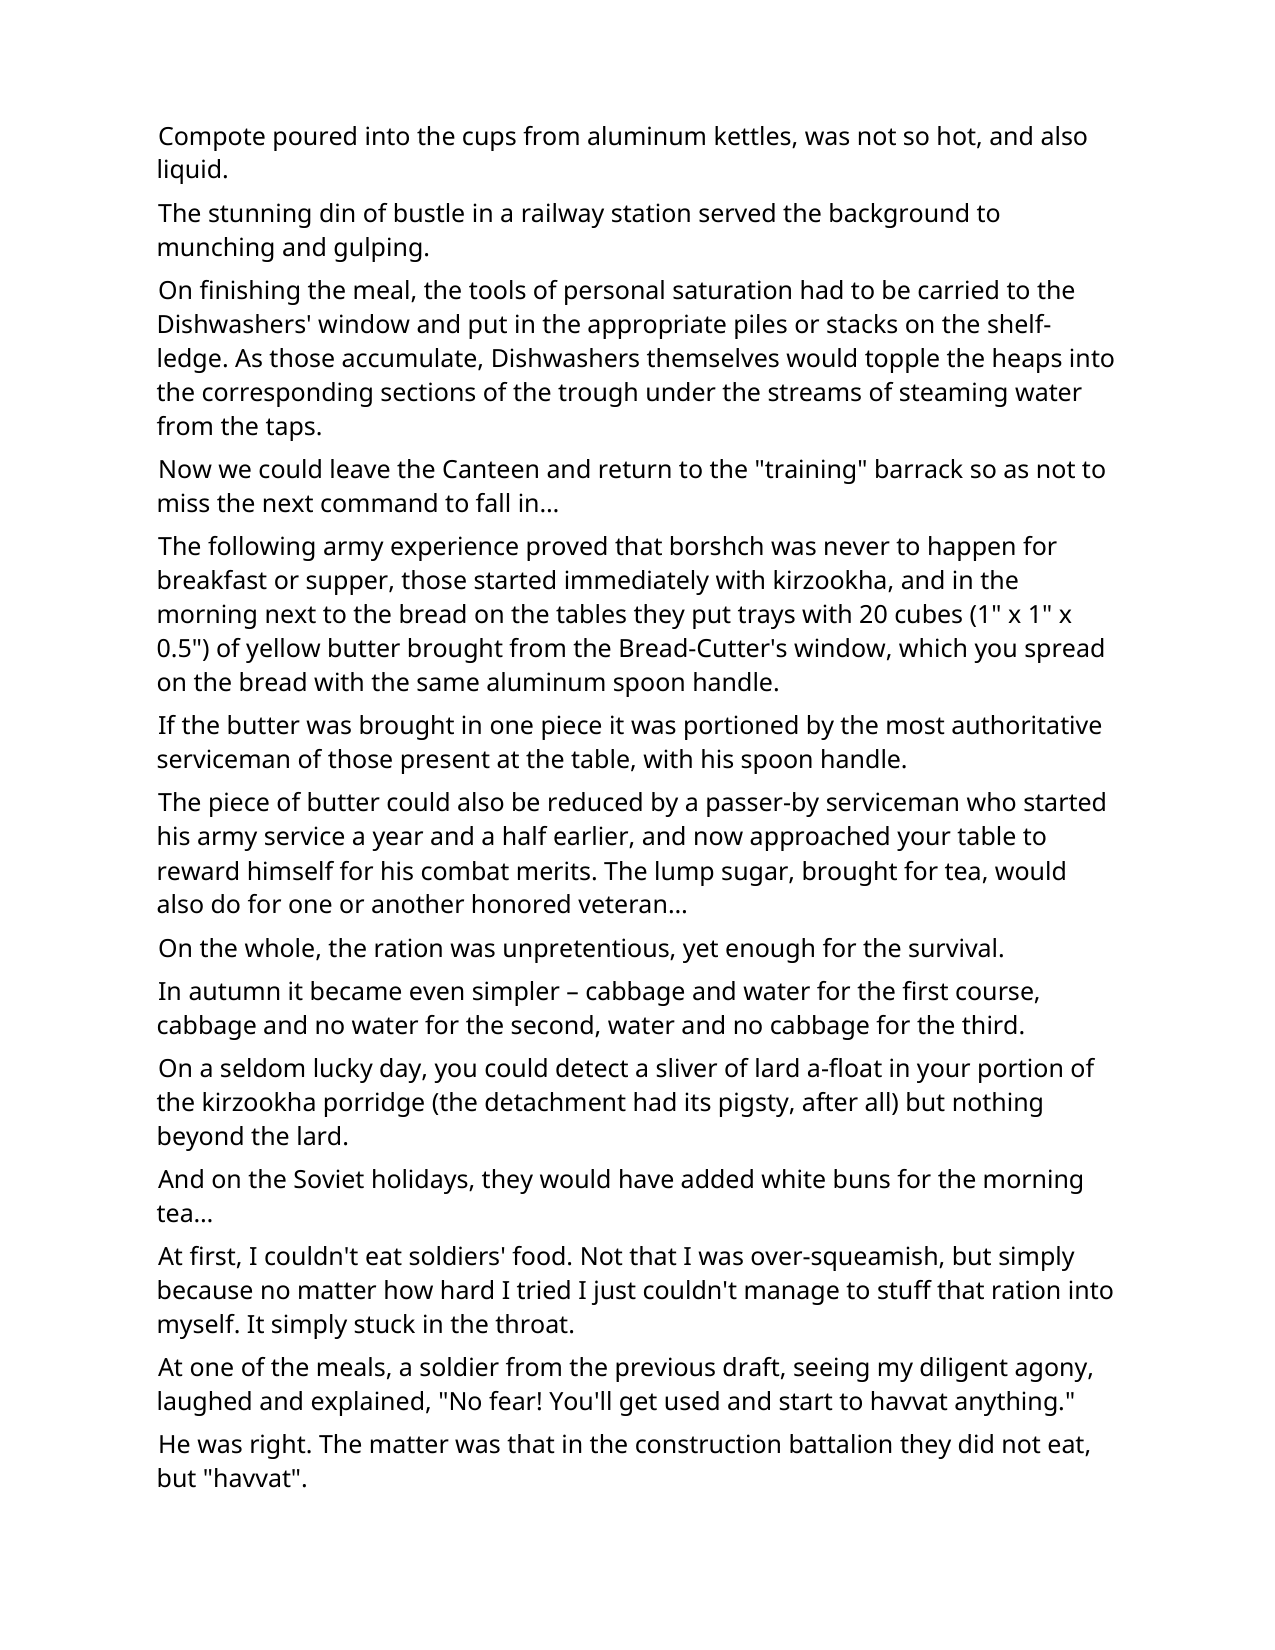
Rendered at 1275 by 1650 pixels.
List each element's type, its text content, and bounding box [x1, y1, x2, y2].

text The following army experience proved that borshch was never to happen for breakfast or supper, those started immediately with kirzookha, and in the morning next to the bread on the tables they put trays with 20 cubes (1" x 1" x 0.5") of yellow butter brought from the Bread-Cutter's window, which you spread on the bread with the same aluminum spoon handle. [156, 529, 1118, 699]
text On a seldom lucky day, you could detect a sliver of lard a-float in your portion of the kirzookha porridge (the detachment had its pigsty, after all) but nothing beyond the lard. [156, 1050, 1118, 1152]
text Now we could leave the Canteen and return to the "training" barrack so as not to miss the next command to fall in… [156, 452, 1118, 520]
text He was right. The matter was that in the construction battalion they did not eat, but "havvat". [156, 1427, 1118, 1495]
text On finishing the meal, the tools of personal saturation had to be carried to the Dishwashers' window and put in the appropriate piles or stacks on the shelf-ledge. As those accumulate, Dishwashers themselves would topple the heaps into the corresponding sections of the trough under the streams of steaming water from the taps. [156, 272, 1118, 443]
text In autumn it became even simpler – cabbage and water for the first course, cabbage and no water for the second, water and no cabbage for the third. [156, 973, 1118, 1041]
text And on the Soviet holidays, they would have added white buns for the morning tea… [156, 1161, 1118, 1229]
text If the butter was brought in one piece it was portioned by the most authoritative serviceman of those present at the table, with his spoon handle. [156, 708, 1118, 776]
text At first, I couldn't eat soldiers' food. Not that I was over-squeamish, but simply because no matter how hard I tried I just couldn't manage to stuff that ration into myself. It simply stuck in the throat. [156, 1238, 1118, 1341]
text The stunning din of bustle in a railway station served the background to munching and gulping. [156, 195, 1118, 263]
text Compote poured into the cups from aluminum kettles, was not so hot, and also liquid. [156, 118, 1118, 186]
text The piece of butter could also be reduced by a passer-by serviceman who started his army service a year and a half earlier, and now approached your table to reward himself for his combat merits. The lump sugar, brought for tea, would also do for one or another honored veteran… [156, 785, 1118, 921]
text On the whole, the ration was unpretentious, yet enough for the survival. [156, 930, 1118, 964]
text At one of the meals, a soldier from the previous draft, seeing my diligent agony, laughed and explained, "No fear! You'll get used and start to havvat anything." [156, 1350, 1118, 1418]
